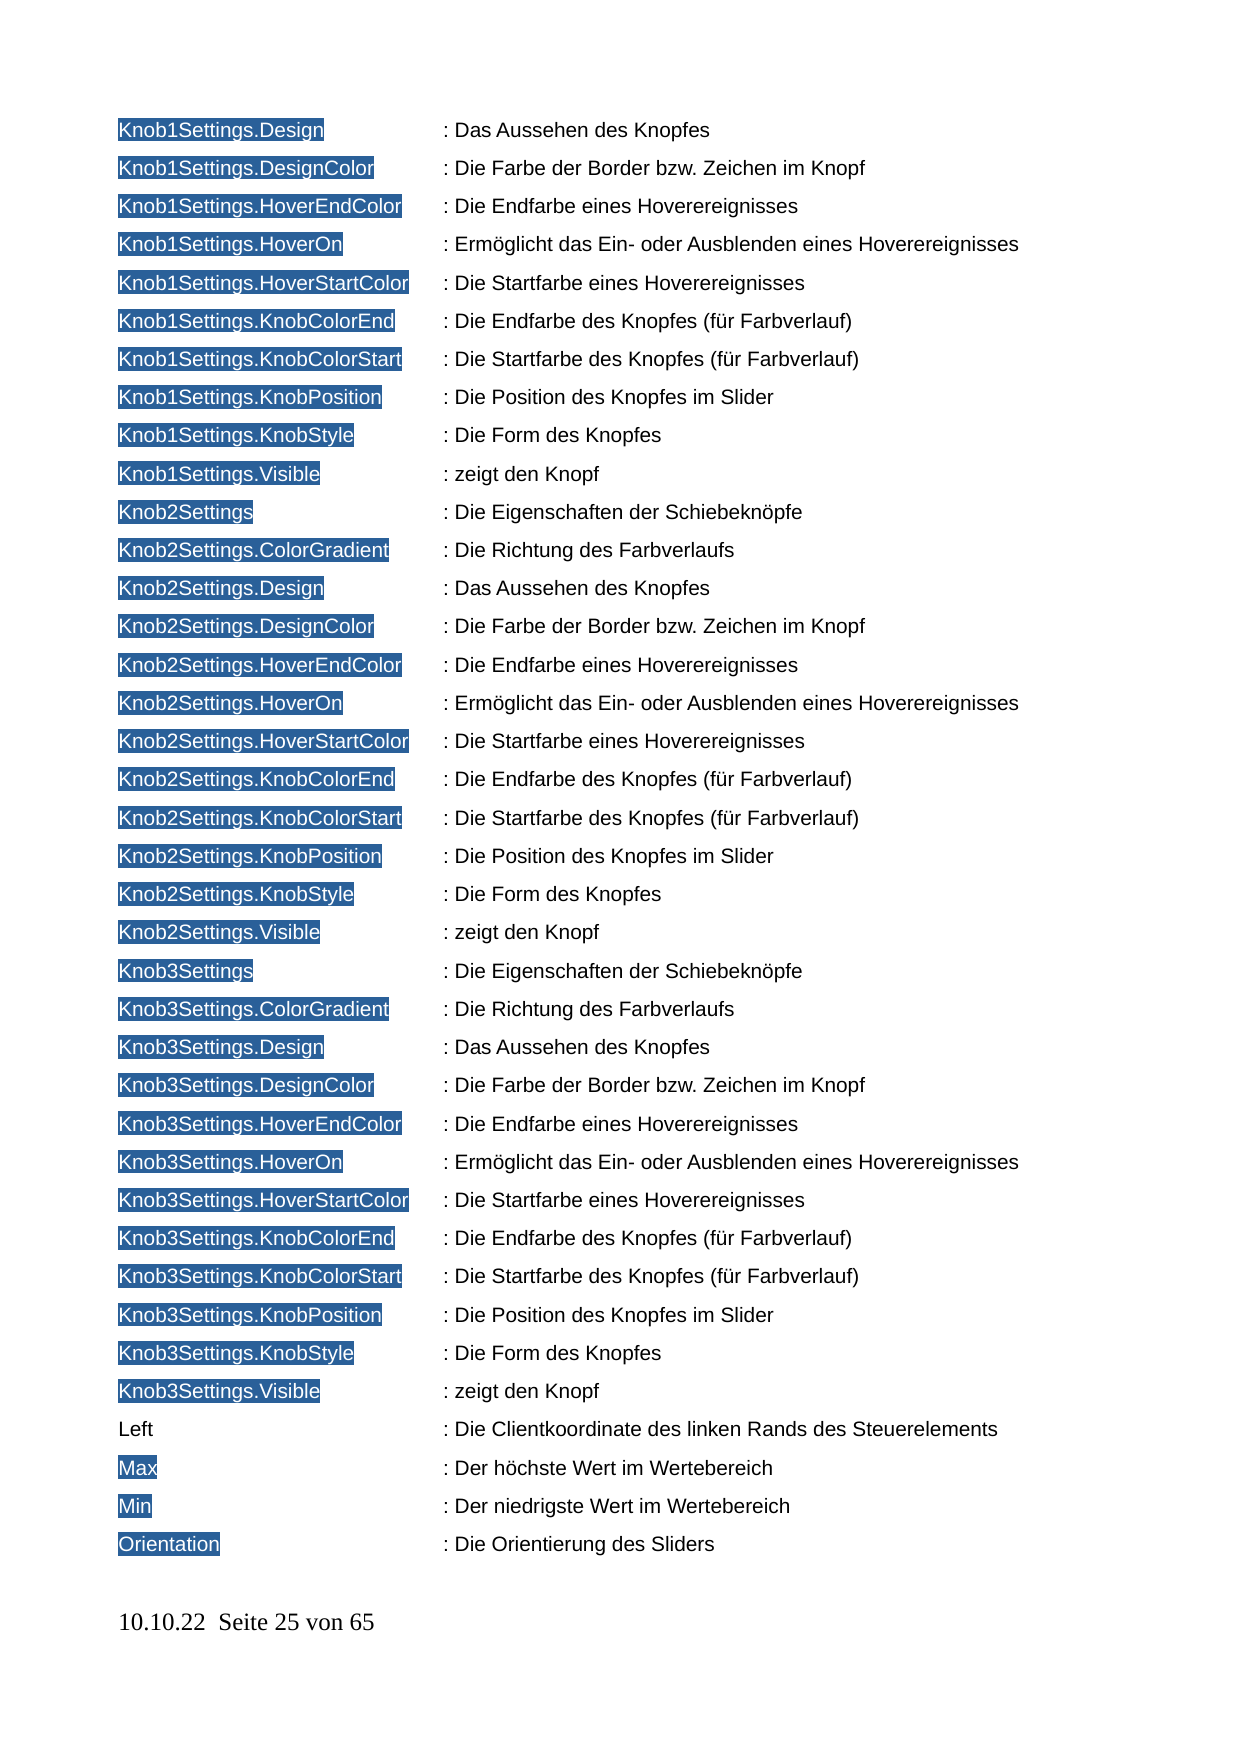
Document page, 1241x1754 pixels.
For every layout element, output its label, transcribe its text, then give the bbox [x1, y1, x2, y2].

text Knob2Settings : Die Eigenschaften der Schiebeknöpfe [118, 500, 1122, 524]
text Knob1Settings.KnobColorStart : Die Startfarbe des Knopfes (für Farbverlauf) [118, 347, 1122, 371]
text Knob1Settings.Visible : zeigt den Knopf [118, 462, 1122, 486]
text Knob2Settings.KnobColorEnd : Die Endfarbe des Knopfes (für Farbverlauf) [118, 768, 1122, 792]
text Knob2Settings.HoverStartColor : Die Startfarbe eines Hoverereignisses [118, 730, 1122, 753]
text Knob3Settings.KnobColorEnd : Die Endfarbe des Knopfes (für Farbverlauf) [118, 1227, 1122, 1250]
text Knob2Settings.ColorGradient : Die Richtung des Farbverlaufs [118, 539, 1122, 562]
text Knob1Settings.DesignColor : Die Farbe der Border bzw. Zeichen im Knopf [118, 156, 1122, 180]
text Knob1Settings.KnobStyle : Die Form des Knopfes [118, 424, 1122, 448]
text Knob1Settings.Design : Das Aussehen des Knopfes [118, 118, 1122, 142]
text Knob2Settings.KnobColorStart : Die Startfarbe des Knopfes (für Farbverlauf) [118, 806, 1122, 830]
text Knob2Settings.DesignColor : Die Farbe der Border bzw. Zeichen im Knopf [118, 615, 1122, 639]
text Knob3Settings.DesignColor : Die Farbe der Border bzw. Zeichen im Knopf [118, 1074, 1122, 1097]
text Knob2Settings.KnobPosition : Die Position des Knopfes im Slider [118, 844, 1122, 868]
text Knob1Settings.HoverEndColor : Die Endfarbe eines Hoverereignisses [118, 194, 1122, 218]
text Knob2Settings.KnobStyle : Die Form des Knopfes [118, 883, 1122, 906]
text Knob3Settings.KnobStyle : Die Form des Knopfes [118, 1341, 1122, 1365]
text Orientation : Die Orientierung des Sliders [118, 1533, 1122, 1556]
text Knob3Settings.KnobColorStart : Die Startfarbe des Knopfes (für Farbverlauf) [118, 1265, 1122, 1289]
text Knob3Settings.ColorGradient : Die Richtung des Farbverlaufs [118, 997, 1122, 1021]
text Knob3Settings.HoverOn : Ermöglicht das Ein- oder Ausblenden eines Hoverereignisses [118, 1150, 1122, 1174]
text Knob2Settings.HoverEndColor : Die Endfarbe eines Hoverereignisses [118, 653, 1122, 677]
text Min : Der niedrigste Wert im Wertebereich [118, 1494, 1122, 1518]
text Knob1Settings.KnobColorEnd : Die Endfarbe des Knopfes (für Farbverlauf) [118, 309, 1122, 333]
text Max : Der höchste Wert im Wertebereich [118, 1456, 1122, 1480]
text Knob1Settings.HoverOn : Ermöglicht das Ein- oder Ausblenden eines Hoverereignisses [118, 233, 1122, 256]
text Knob2Settings.Visible : zeigt den Knopf [118, 921, 1122, 944]
text Knob1Settings.HoverStartColor : Die Startfarbe eines Hoverereignisses [118, 271, 1122, 295]
text Knob2Settings.HoverOn : Ermöglicht das Ein- oder Ausblenden eines Hoverereignisses [118, 692, 1122, 715]
text Knob3Settings.KnobPosition : Die Position des Knopfes im Slider [118, 1303, 1122, 1327]
text Knob3Settings.HoverStartColor : Die Startfarbe eines Hoverereignisses [118, 1188, 1122, 1212]
text Knob3Settings : Die Eigenschaften der Schiebeknöpfe [118, 959, 1122, 983]
text Knob3Settings.HoverEndColor : Die Endfarbe eines Hoverereignisses [118, 1112, 1122, 1136]
text Knob3Settings.Visible : zeigt den Knopf [118, 1380, 1122, 1403]
text Knob1Settings.KnobPosition : Die Position des Knopfes im Slider [118, 386, 1122, 409]
text Knob3Settings.Design : Das Aussehen des Knopfes [118, 1036, 1122, 1059]
text Left : Die Clientkoordinate des linken Rands des Steuerelements [118, 1418, 1122, 1442]
text Knob2Settings.Design : Das Aussehen des Knopfes [118, 577, 1122, 601]
